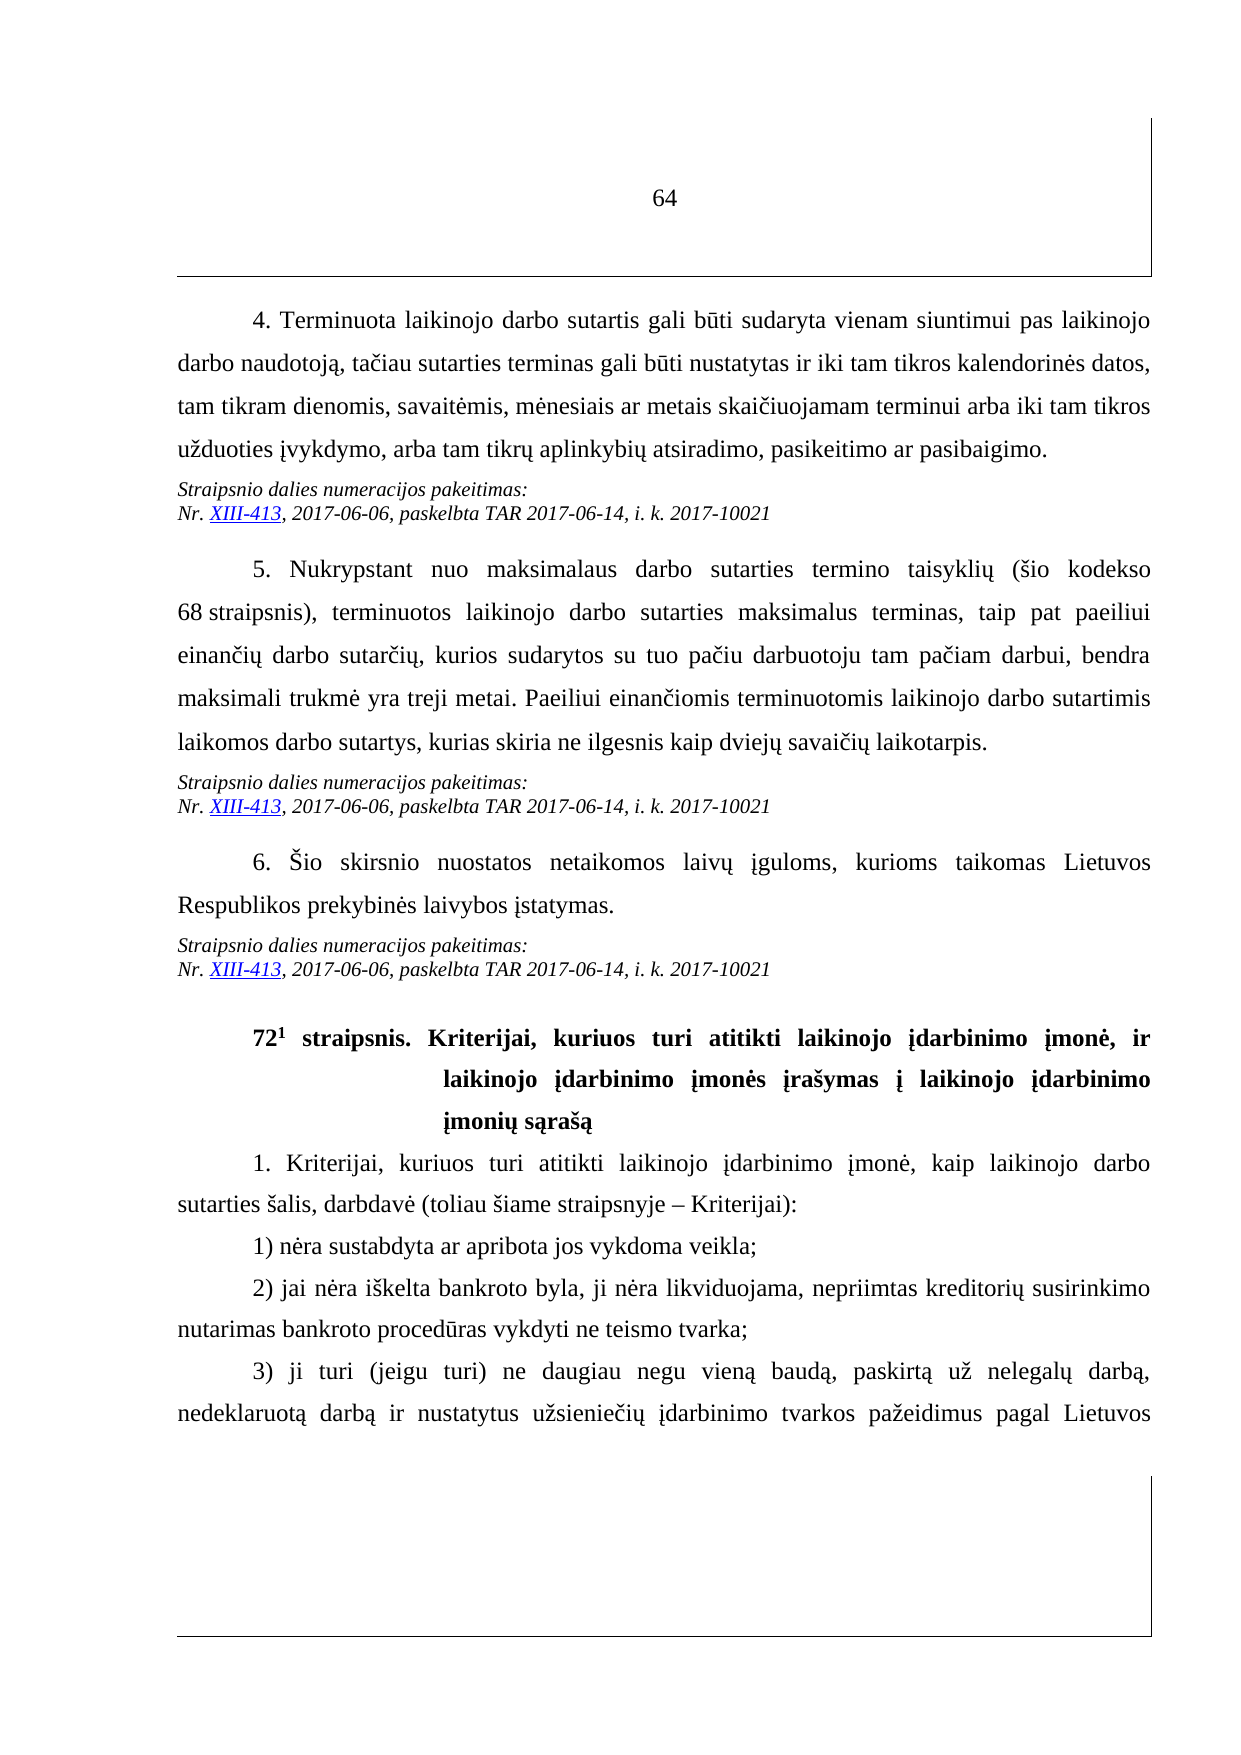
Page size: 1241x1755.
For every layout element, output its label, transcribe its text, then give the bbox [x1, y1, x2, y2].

text Straipsnio dalies numeracijos pakeitimas: [177, 933, 1152, 957]
text Nr. XIII-413, 2017-06-06, paskelbta TAR 2017-06-14, i. k. 2017-10021 [177, 501, 1152, 525]
text 5. Nukrypstant nuo maksimalaus darbo sutarties termino taisyklių (šio kodekso 68 straipsnis), terminuotos laikinojo darbo sutarties maksimalus terminas, taip pat paeiliui einančių darbo sutarčių, kurios sudarytos su tuo pačiu darbuotoju tam pačiam darbui, bendra maksimali trukmė yra treji metai. Paeiliui einančiomis terminuotomis laikinojo darbo sutartimis laikomos darbo sutartys, kurias skiria ne ilgesnis kaip dviejų savaičių laikotarpis. [177, 554, 1152, 755]
text 2) jai nėra iškelta bankroto byla, ji nėra likviduojama, nepriimtas kreditorių susirinkimo nutarimas bankroto procedūras vykdyti ne teismo tvarka; [177, 1260, 1152, 1343]
text 721 straipsnis. Kriterijai, kuriuos turi atitikti laikinojo įdarbinimo įmonė, ir laikinojo įdarbinimo įmonės įrašymas į laikinojo įdarbinimo įmonių sąrašą [252, 1010, 1152, 1135]
text Straipsnio dalies numeracijos pakeitimas: [177, 477, 1152, 501]
text 1) nėra sustabdyta ar apribota jos vykdoma veikla; [177, 1218, 1152, 1260]
text Nr. XIII-413, 2017-06-06, paskelbta TAR 2017-06-14, i. k. 2017-10021 [177, 957, 1152, 981]
text Straipsnio dalies numeracijos pakeitimas: [177, 770, 1152, 794]
text 4. Terminuota laikinojo darbo sutartis gali būti sudaryta vienam siuntimui pas laikinojo darbo naudotoją, tačiau sutarties terminas gali būti nustatytas ir iki tam tikros kalendorinės datos, tam tikram dienomis, savaitėmis, mėnesiais ar metais skaičiuojamam terminui arba iki tam tikros užduoties įvykdymo, arba tam tikrų aplinkybių atsiradimo, pasikeitimo ar pasibaigimo. [177, 305, 1152, 463]
text 3) ji turi (jeigu turi) ne daugiau negu vieną baudą, paskirtą už nelegalų darbą, nedeklaruotą darbą ir nustatytus užsieniečių įdarbinimo tvarkos pažeidimus pagal Lietuvos [177, 1343, 1152, 1426]
text 1. Kriterijai, kuriuos turi atitikti laikinojo įdarbinimo įmonė, kaip laikinojo darbo sutarties šalis, darbdavė (toliau šiame straipsnyje – Kriterijai): [177, 1135, 1152, 1218]
text Nr. XIII-413, 2017-06-06, paskelbta TAR 2017-06-14, i. k. 2017-10021 [177, 794, 1152, 818]
text 6. Šio skirsnio nuostatos netaikomos laivų įguloms, kurioms taikomas Lietuvos Respublikos prekybinės laivybos įstatymas. [177, 847, 1152, 918]
